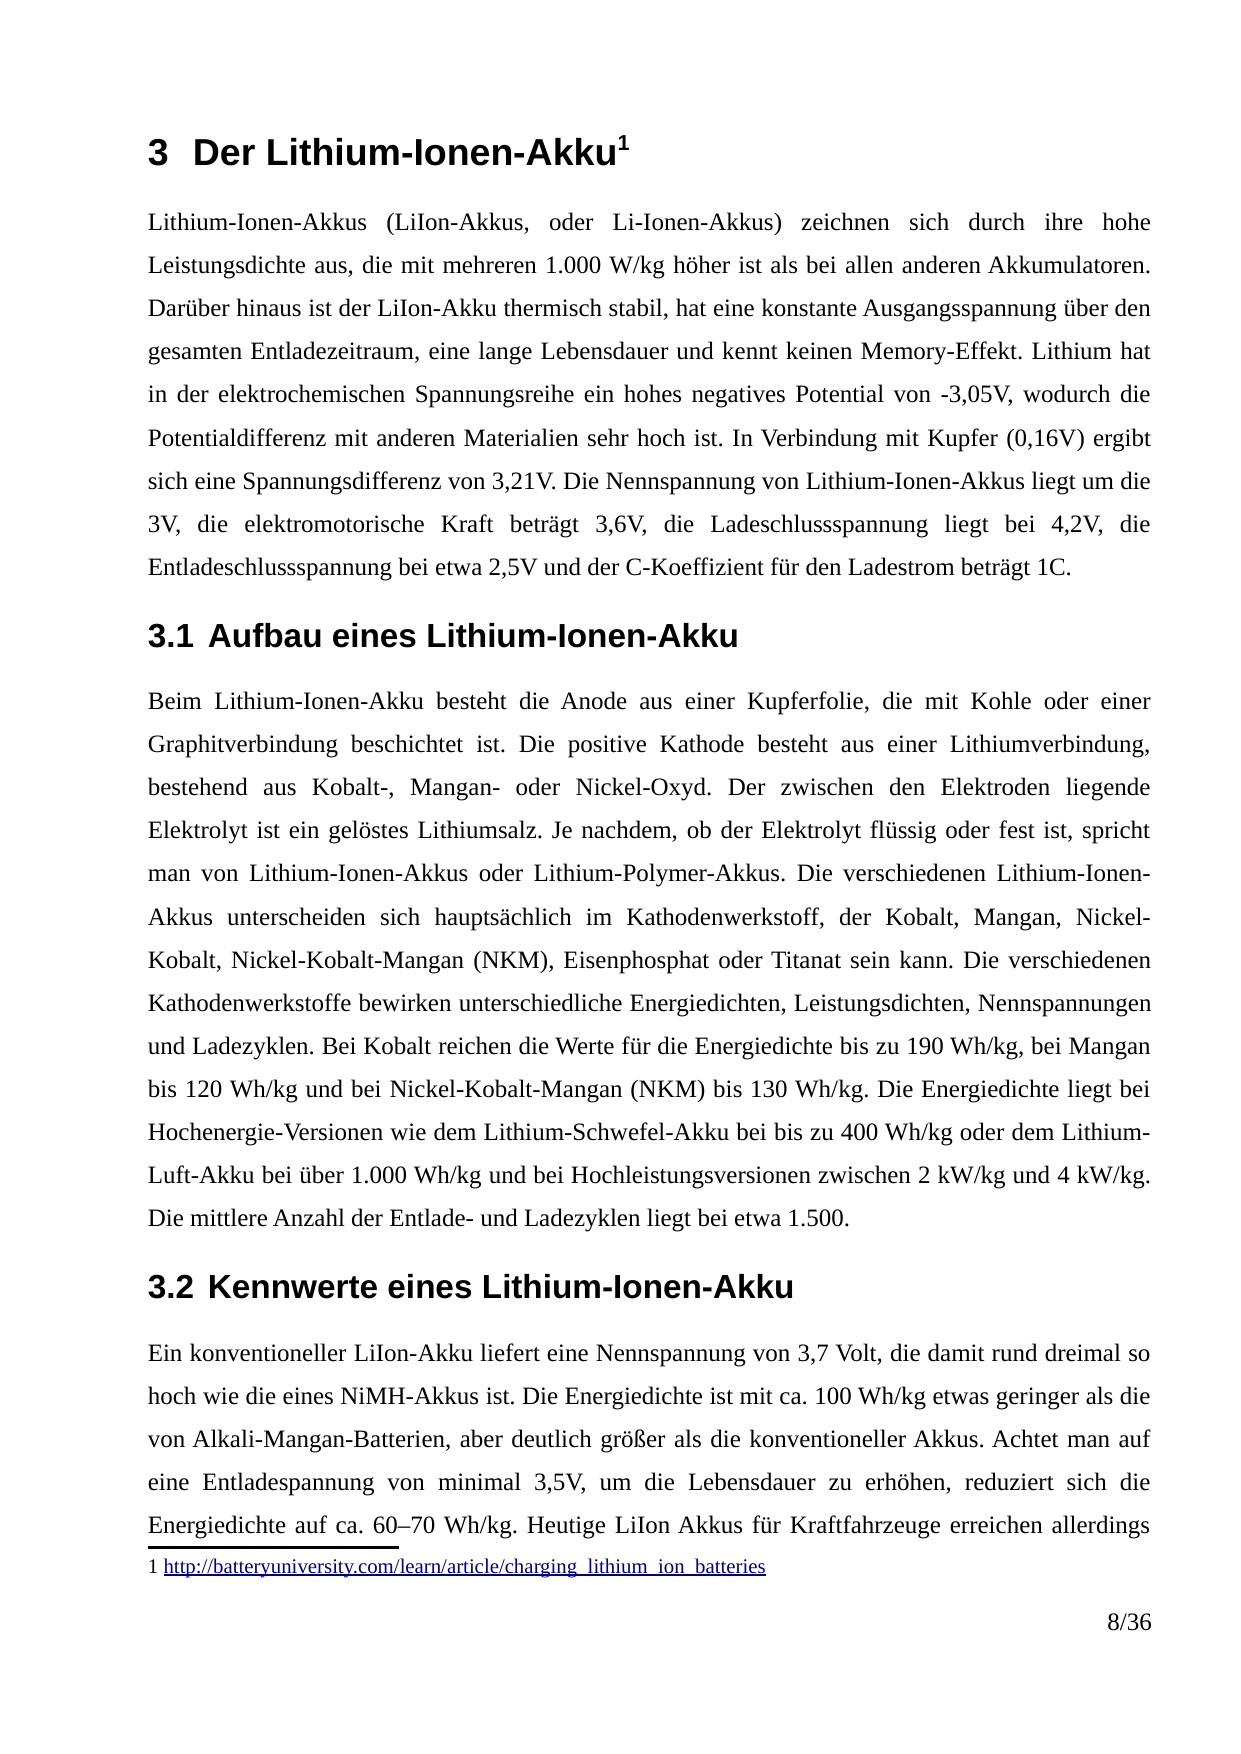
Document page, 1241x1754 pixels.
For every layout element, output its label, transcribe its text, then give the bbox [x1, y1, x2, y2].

text http://batteryuniversity.com/learn/article/charging_lithium_ion_batteries [148, 1553, 1152, 1578]
subtitle Kennwerte eines Lithium-Ionen-Akku [148, 1267, 1152, 1306]
text Beim Lithium-Ionen-Akku besteht die Anode aus einer Kupferfolie, die mit Kohle oder einer Graphitverbindung beschichtet ist. Die positive Kathode besteht aus einer Lithiumverbindung, bestehend aus Kobalt-, Mangan- oder Nickel-Oxyd. Der zwischen den Elektroden liegende Elektrolyt ist ein gelöstes Lithiumsalz. Je nachdem, ob der Elektrolyt flüssig oder fest ist, spricht man von Lithium-Ionen-Akkus oder Lithium-Polymer-Akkus. Die verschiedenen Lithium-Ionen-Akkus unterscheiden sich hauptsächlich im Kathodenwerkstoff, der Kobalt, Mangan, Nickel-Kobalt, Nickel-Kobalt-Mangan (NKM), Eisenphosphat oder Titanat sein kann. Die verschiedenen Kathodenwerkstoffe bewirken unterschiedliche Energiedichten, Leistungsdichten, Nennspannungen und Ladezyklen. Bei Kobalt reichen die Werte für die Energiedichte bis zu 190 Wh/kg, bei Mangan bis 120 Wh/kg und bei Nickel-Kobalt-Mangan (NKM) bis 130 Wh/kg. Die Energiedichte liegt bei Hochenergie-Versionen wie dem Lithium-Schwefel-Akku bei bis zu 400 Wh/kg oder dem Lithium-Luft-Akku bei über 1.000 Wh/kg und bei Hochleistungsversionen zwischen 2 kW/kg und 4 kW/kg. Die mittlere Anzahl der Entlade- und Ladezyklen liegt bei etwa 1.500. [148, 686, 1152, 1232]
text Ein konventioneller LiIon-Akku liefert eine Nennspannung von 3,7 Volt, die damit rund dreimal so hoch wie die eines NiMH-Akkus ist. Die Energiedichte ist mit ca. 100 Wh/kg etwas geringer als die von Alkali-Mangan-Batterien, aber deutlich größer als die konventioneller Akkus. Achtet man auf eine Entladespannung von minimal 3,5V, um die Lebensdauer zu erhöhen, reduziert sich die Energiedichte auf ca. 60–70 Wh/kg. Heutige LiIon Akkus für Kraftfahrzeuge erreichen allerdings [148, 1338, 1152, 1539]
subtitle Aufbau eines Lithium-Ionen-Akku [148, 616, 1152, 654]
text Lithium-Ionen-Akkus (LiIon-Akkus, oder Li-Ionen-Akkus) zeichnen sich durch ihre hohe Leistungsdichte aus, die mit mehreren 1.000 W/kg höher ist als bei allen anderen Akkumulatoren. Darüber hinaus ist der LiIon-Akku thermisch stabil, hat eine konstante Ausgangsspannung über den gesamten Entladezeitraum, eine lange Lebensdauer und kennt keinen Memory-Effekt. Lithium hat in der elektrochemischen Spannungsreihe ein hohes negatives Potential von -3,05V, wodurch die Potentialdifferenz mit anderen Materialien sehr hoch ist. In Verbindung mit Kupfer (0,16V) ergibt sich eine Spannungsdifferenz von 3,21V. Die Nennspannung von Lithium-Ionen-Akkus liegt um die 3V, die elektromotorische Kraft beträgt 3,6V, die Ladeschlussspannung liegt bei 4,2V, die Entladeschlussspannung bei etwa 2,5V und der C-Koeffizient für den Ladestrom beträgt 1C. [148, 207, 1152, 581]
subtitle Der Lithium-Ionen-Akku [148, 130, 1152, 173]
